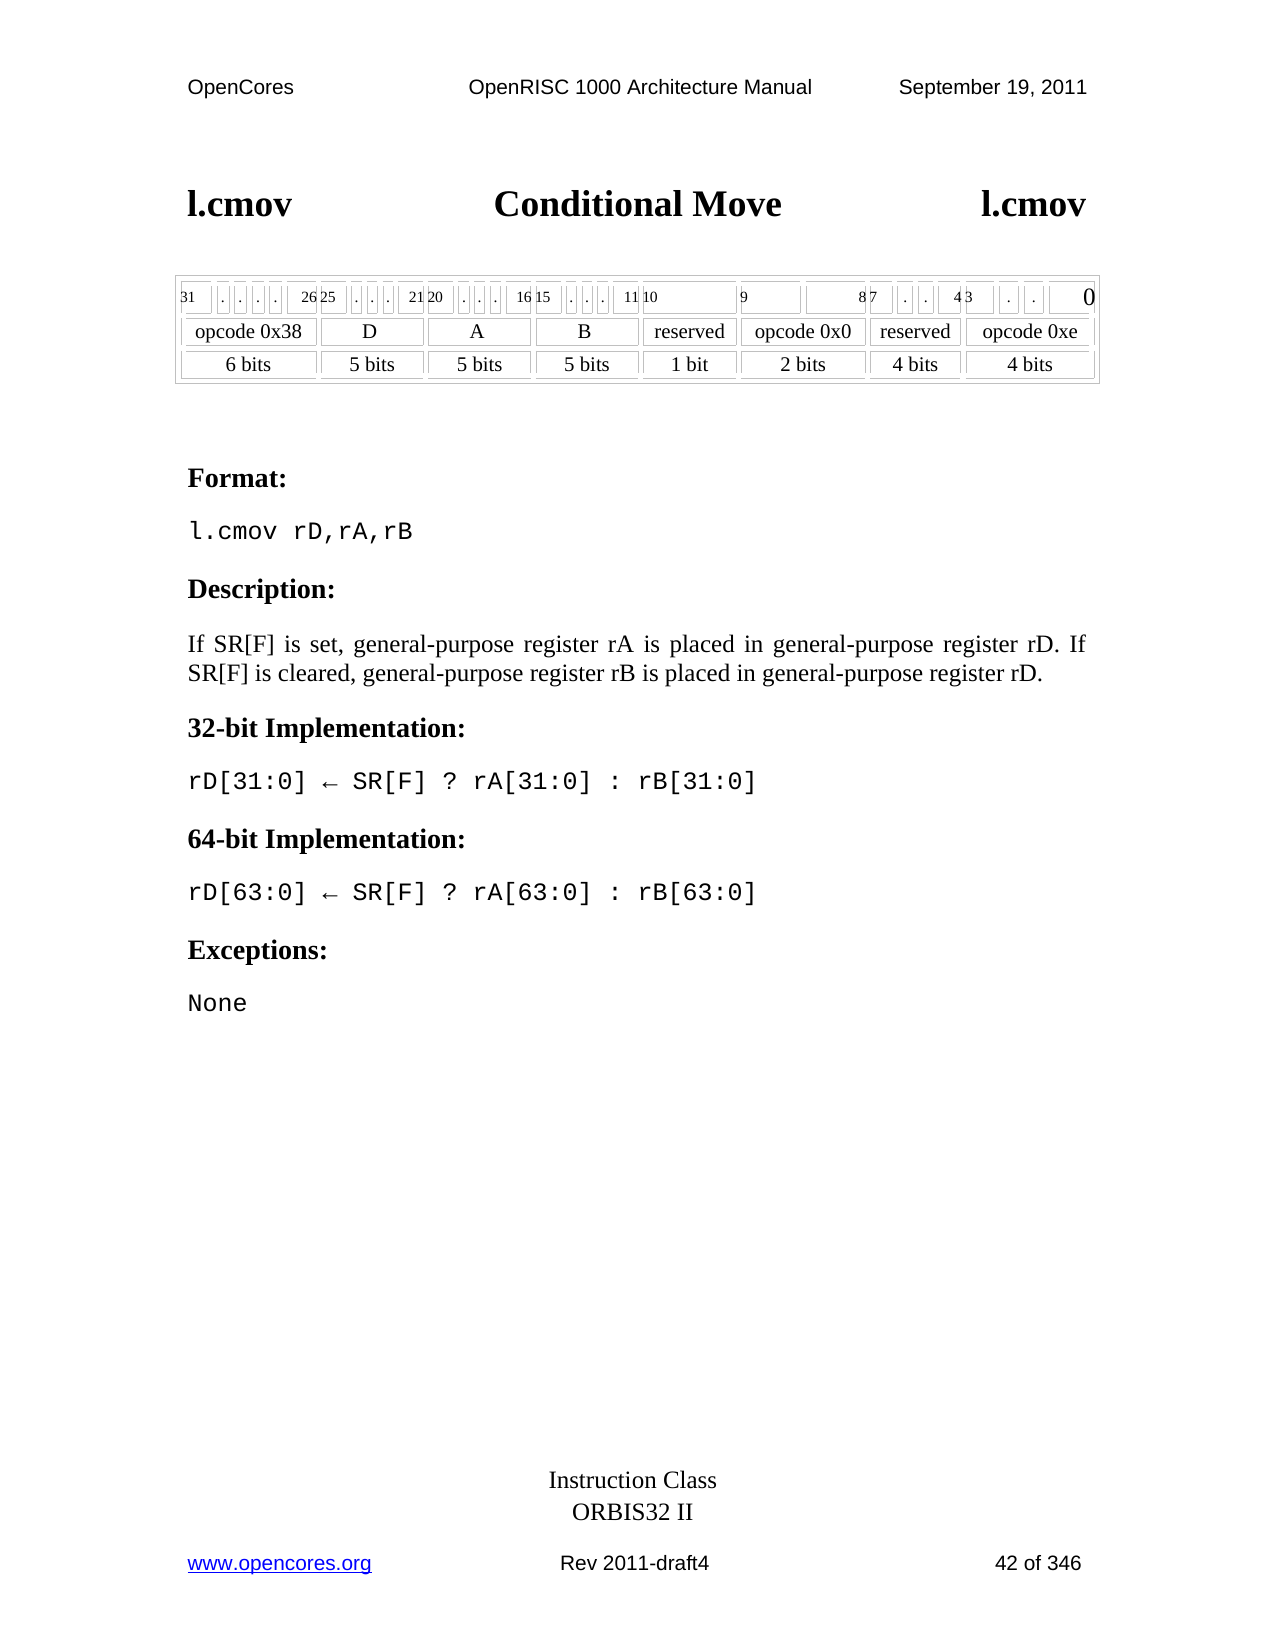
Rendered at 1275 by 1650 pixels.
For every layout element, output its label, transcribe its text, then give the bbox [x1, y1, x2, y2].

text 64-bit Implementation: [187, 822, 1087, 855]
text Format: [187, 461, 1087, 493]
text 32-bit Implementation: [187, 712, 1087, 744]
text rD[31:0] ← SR[F] ? rA[31:0] : rB[31:0] [187, 769, 1087, 797]
text None [187, 990, 1087, 1019]
text l.cmov rD,rA,rB [187, 518, 1087, 547]
text Exceptions: [187, 933, 1087, 965]
text rD[63:0] ← SR[F] ? rA[63:0] : rB[63:0] [187, 880, 1087, 908]
text Description: [187, 572, 1087, 604]
text If SR[F] is set, general-purpose register rA is placed in general-purpose register rD. If SR[F] is cleared, general-purpose register rB is placed in general-purpose register rD. [187, 629, 1087, 687]
